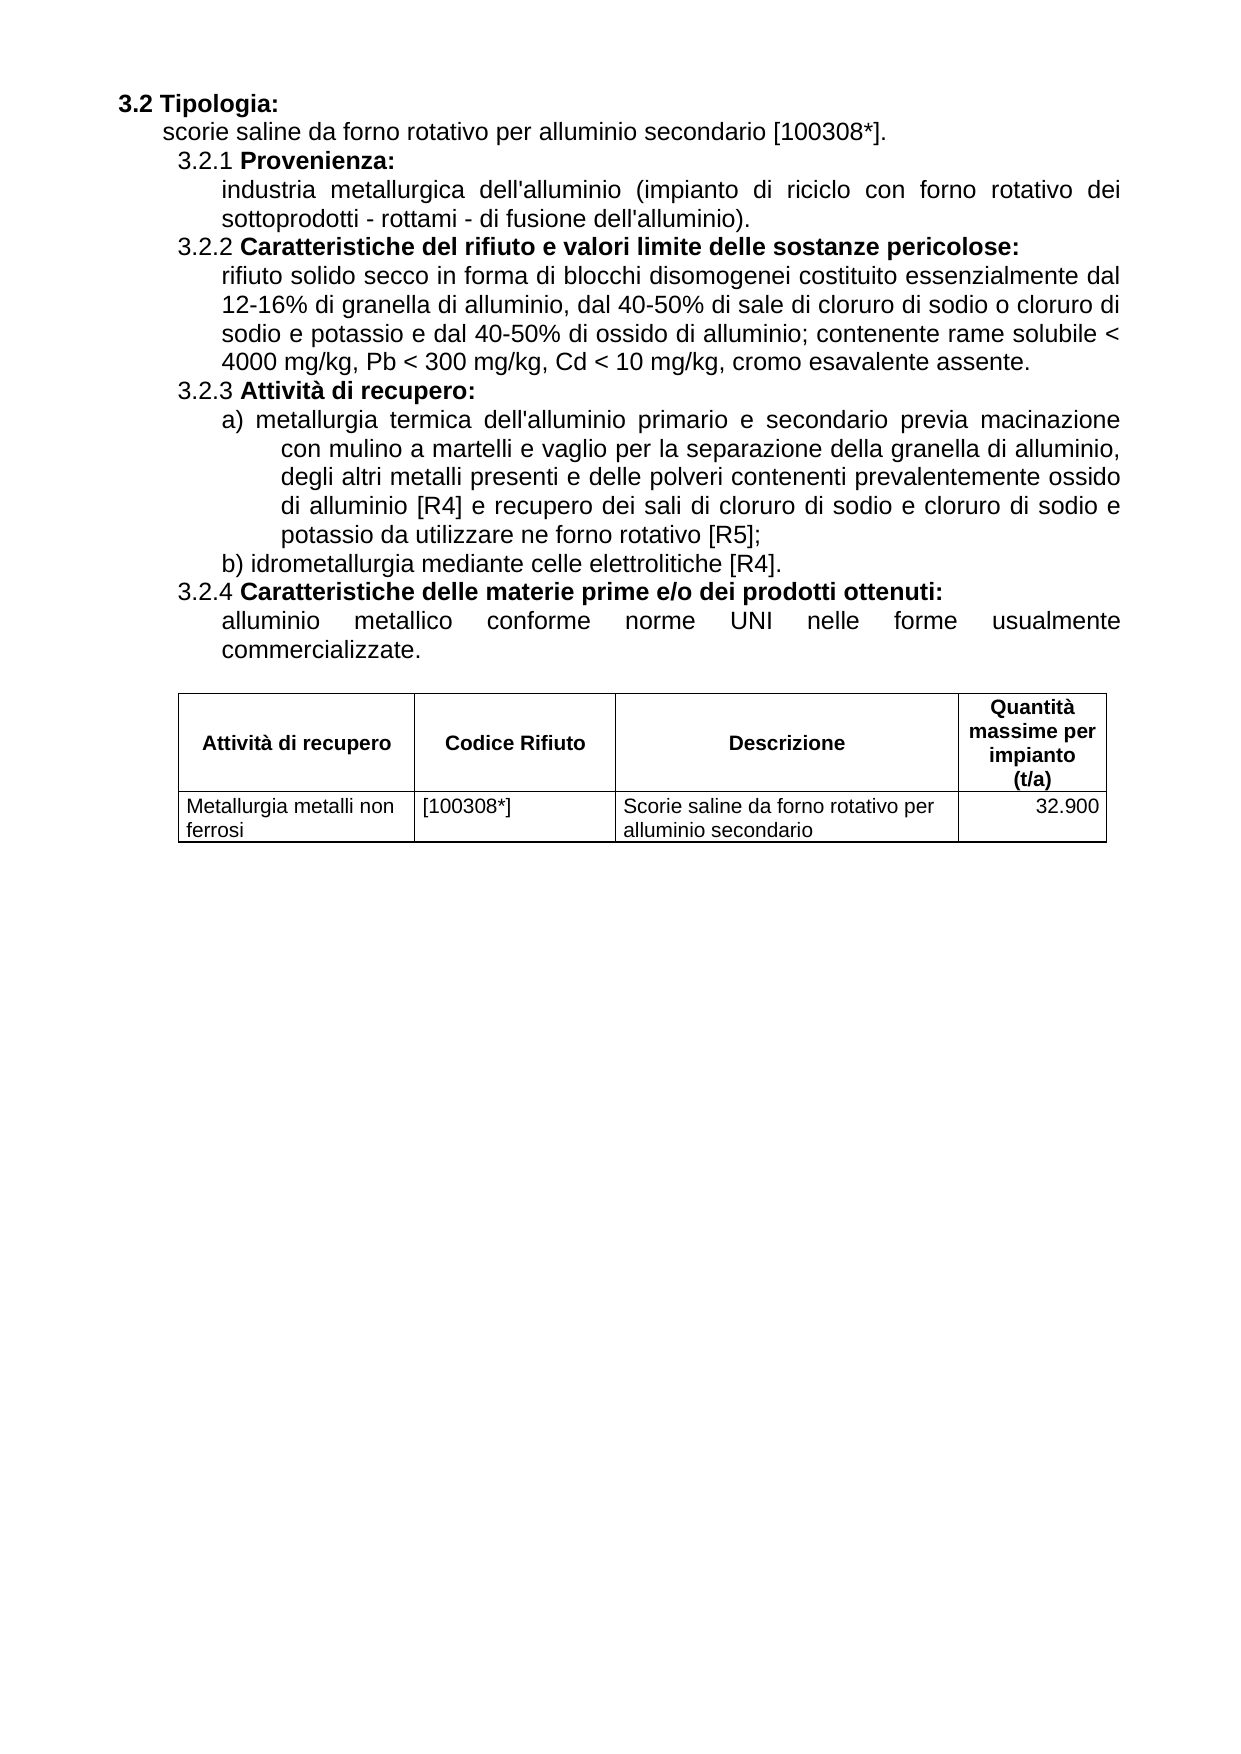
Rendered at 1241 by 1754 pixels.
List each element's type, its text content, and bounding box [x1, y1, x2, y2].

text b) idrometallurgia mediante celle elettrolitiche [R4]. [221, 549, 1122, 577]
text alluminio metallico conforme norme UNI nelle forme usualmente commercializzate. [221, 606, 1122, 664]
text 3.2.3 Attività di recupero: [177, 376, 1122, 405]
table_header Codice Rifiuto [415, 694, 615, 791]
table_cell Scorie saline da forno rotativo per alluminio secondario [616, 792, 958, 841]
text a) metallurgia termica dell'alluminio primario e secondario previa macinazione con mulino a martelli e vaglio per la separazione della granella di alluminio, degli altri metalli presenti e delle polveri contenenti prevalentemente ossido di alluminio [R4] e recupero dei sali di cloruro di sodio e cloruro di sodio e potassio da utilizzare ne forno rotativo [R5]; [221, 405, 1122, 549]
table_header Quantità massime per impianto (t/a) [959, 694, 1106, 791]
table_cell [100308*] [415, 792, 615, 841]
table_cell Metallurgia metalli non ferrosi [179, 792, 414, 841]
text 3.2.4 Caratteristiche delle materie prime e/o dei prodotti ottenuti: [177, 577, 1122, 606]
subtitle 3.2 Tipologia: [118, 89, 1122, 117]
text scorie saline da forno rotativo per alluminio secondario [100308*]. [162, 117, 1122, 146]
text 3.2.2 Caratteristiche del rifiuto e valori limite delle sostanze pericolose: [177, 232, 1122, 261]
text industria metallurgica dell'alluminio (impianto di riciclo con forno rotativo dei sottoprodotti - rottami - di fusione dell'alluminio). [221, 175, 1122, 232]
text 3.2.1 Provenienza: [177, 146, 1122, 175]
table_cell 32.900 [959, 792, 1106, 841]
table_header Descrizione [616, 694, 958, 791]
table_header Attività di recupero [179, 694, 414, 791]
text rifiuto solido secco in forma di blocchi disomogenei costituito essenzialmente dal 12-16% di granella di alluminio, dal 40-50% di sale di cloruro di sodio o cloruro di sodio e potassio e dal 40-50% di ossido di alluminio; contenente rame solubile < 4000 mg/kg, Pb < 300 mg/kg, Cd < 10 mg/kg, cromo esavalente assente. [221, 261, 1122, 376]
